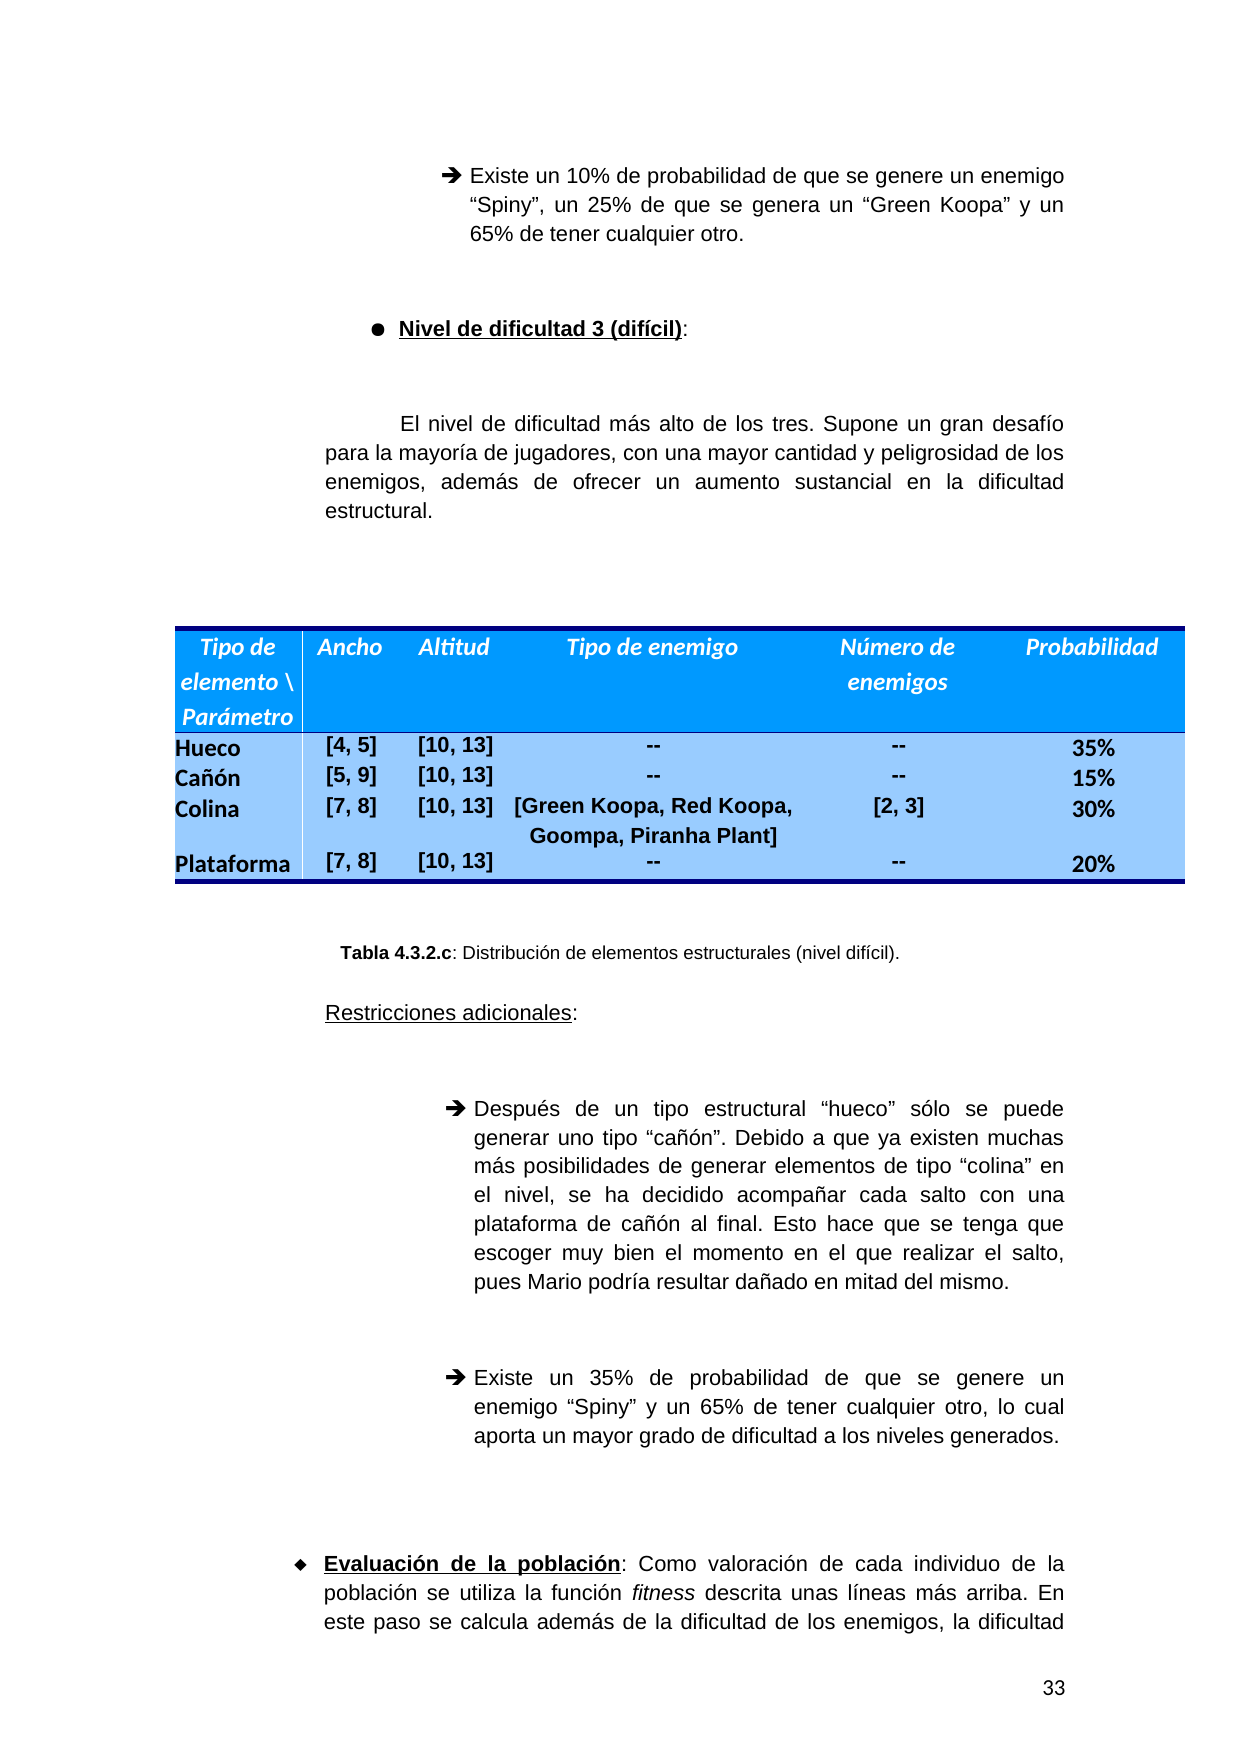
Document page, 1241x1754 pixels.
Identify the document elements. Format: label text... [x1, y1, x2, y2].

table_cell [7, 8] [303, 848, 400, 879]
table_header Ancho [303, 631, 400, 732]
table_cell [2, 3] [796, 793, 1002, 848]
text El nivel de dificultad más alto de los tres. Supone un gran desafío para la mayoría de jugadores, con una mayor cantidad y peligrosidad de los enemigos, además de ofrecer un aumento sustancial en la dificultad estructural. [325, 411, 1065, 523]
table_cell [4, 5] [303, 733, 400, 762]
table_header Número de enemigos [796, 631, 1002, 732]
table_cell [10, 13] [400, 733, 511, 762]
table_cell -- [796, 733, 1002, 762]
table_cell [10, 13] [400, 762, 511, 793]
text Tabla 4.3.2.c: Distribución de elementos estructurales (nivel difícil). [175, 942, 1065, 964]
table_cell [10, 13] [400, 793, 511, 848]
table_cell -- [796, 762, 1002, 793]
table_cell [5, 9] [303, 762, 400, 793]
table_cell -- [511, 848, 796, 879]
list Evaluación de la población: Como valoración de cada individuo de la población se utiliza la función fitness descrita unas líneas más arriba. En este paso se calcula además de la dificultad de los enemigos, la dificultad [294, 1551, 1065, 1634]
list Nivel de dificultad 3 (difícil): [369, 316, 1065, 341]
table_cell [10, 13] [400, 848, 511, 879]
table_cell 30% [1002, 793, 1185, 848]
table_cell Plataforma [175, 848, 302, 879]
table_cell -- [511, 762, 796, 793]
table_cell Cañón [175, 762, 302, 793]
table_cell [7, 8] [303, 793, 400, 848]
table_cell 35% [1002, 733, 1185, 762]
table_header Tipo de elemento \ Parámetro [175, 631, 302, 732]
table_cell Hueco [175, 733, 302, 762]
list Después de un tipo estructural “hueco” sólo se puede generar uno tipo “cañón”. Debido a que ya existen muchas más posibilidades de generar elementos de tipo “colina” en el nivel, se ha decidido acompañar cada salto con una plataforma de cañón al final. Esto hace que se tenga que escoger muy bien el momento en el que realizar el salto, pues Mario podría resultar dañado en mitad del mismo. [444, 1096, 1065, 1294]
table_cell [Green Koopa, Red Koopa, Goompa, Piranha Plant] [511, 793, 796, 848]
table_header Probabilidad [1002, 631, 1185, 732]
table_cell 20% [1002, 848, 1185, 879]
table_header Tipo de enemigo [511, 631, 796, 732]
text Restricciones adicionales: [175, 1000, 1065, 1025]
list Existe un 10% de probabilidad de que se genere un enemigo “Spiny”, un 25% de que se genera un “Green Koopa” y un 65% de tener cualquier otro. [440, 162, 1065, 246]
table_cell Colina [175, 793, 302, 848]
list Existe un 35% de probabilidad de que se genere un enemigo “Spiny” y un 65% de tener cualquier otro, lo cual aporta un mayor grado de dificultad a los niveles generados. [444, 1364, 1065, 1448]
table_cell 15% [1002, 762, 1185, 793]
table_header Altitud [400, 631, 511, 732]
table_cell -- [796, 848, 1002, 879]
table_cell -- [511, 733, 796, 762]
